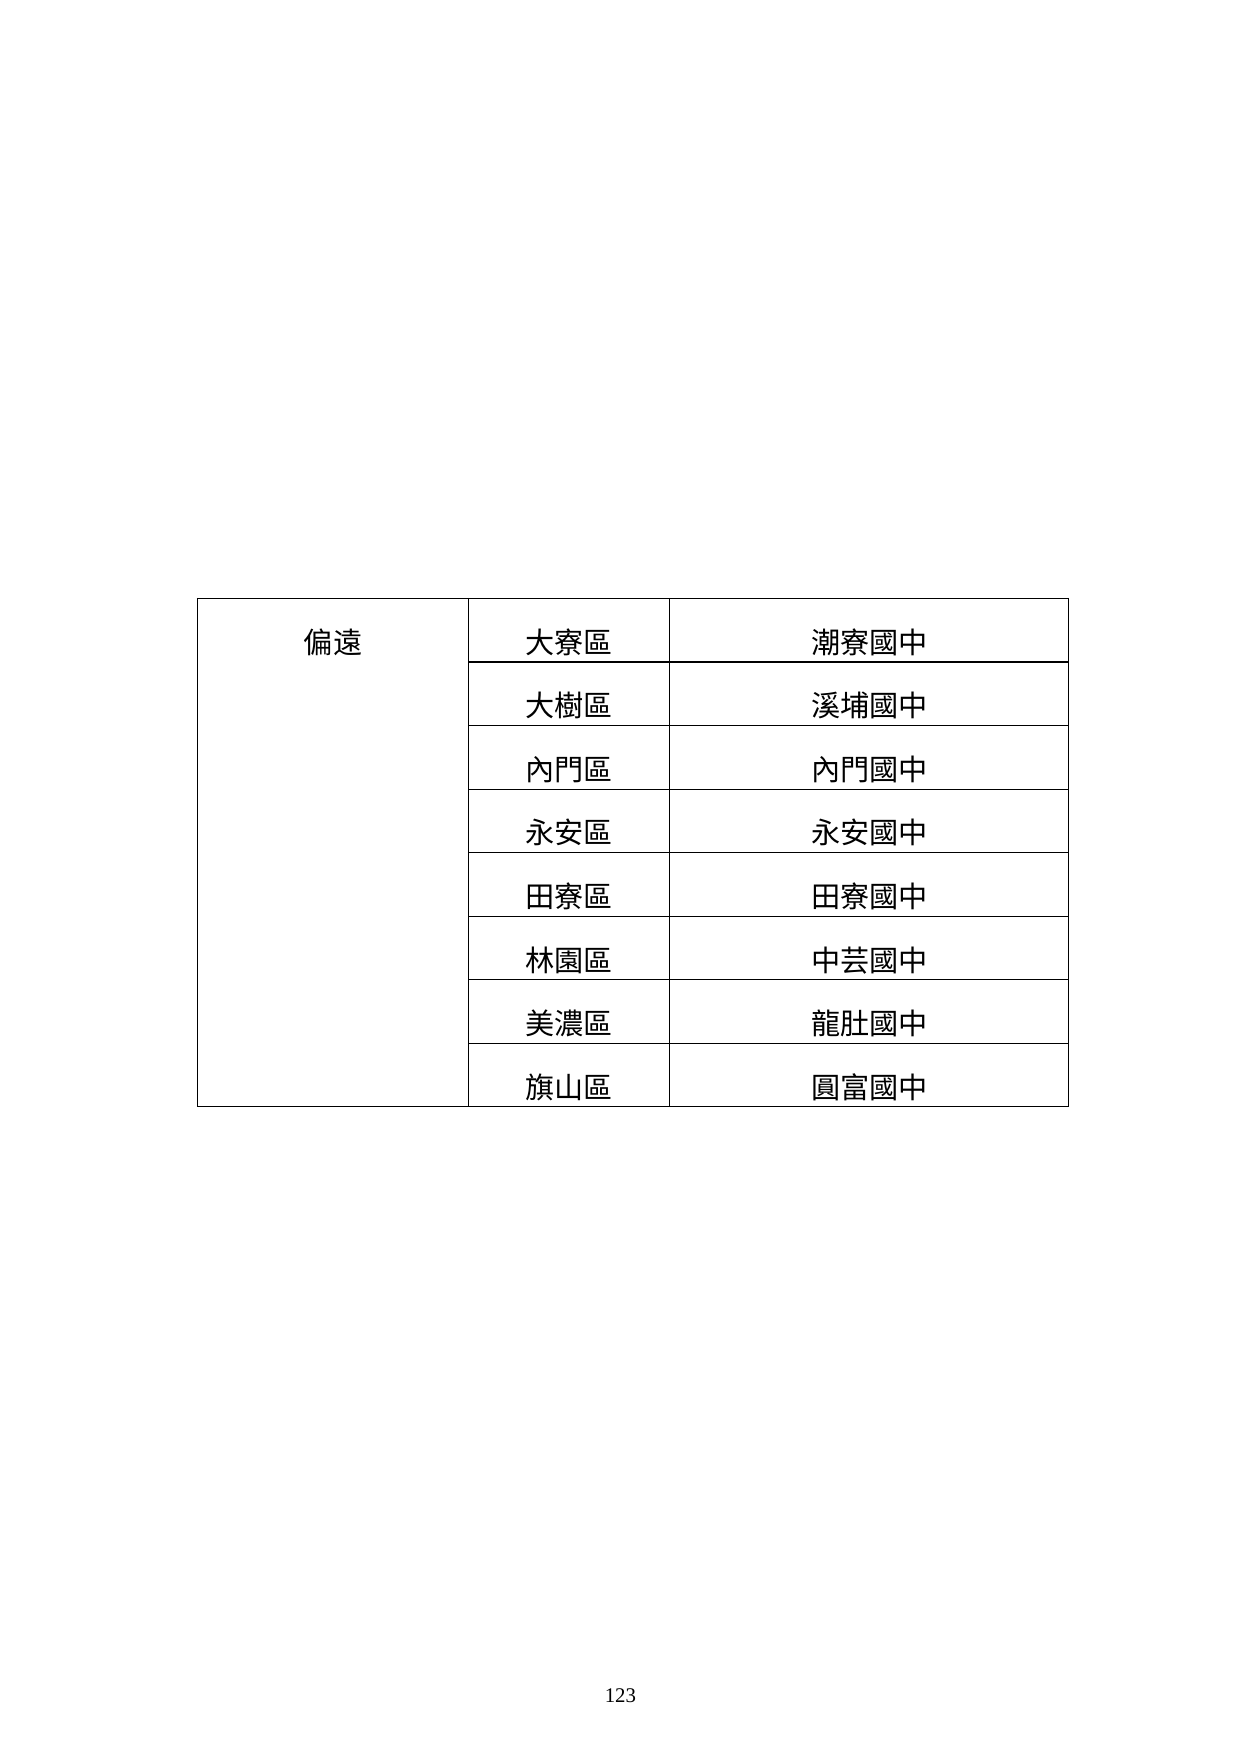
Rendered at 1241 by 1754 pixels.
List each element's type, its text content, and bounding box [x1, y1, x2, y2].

table_cell 永安區 [469, 790, 669, 852]
table_cell 龍肚國中 [670, 980, 1068, 1043]
table_cell 內門國中 [670, 726, 1068, 788]
table_cell 田寮區 [469, 853, 669, 916]
table_cell 旗山區 [469, 1044, 669, 1106]
table_cell 溪埔國中 [670, 663, 1068, 725]
table_cell 大寮區 [469, 599, 669, 661]
table_cell 潮寮國中 [670, 599, 1068, 661]
table_cell 圓富國中 [670, 1044, 1068, 1106]
table_cell 美濃區 [469, 980, 669, 1043]
table_cell 林園區 [469, 917, 669, 979]
table_cell 偏遠 [198, 599, 468, 1106]
table_cell 大樹區 [469, 663, 669, 725]
table_cell 永安國中 [670, 790, 1068, 852]
table_cell 中芸國中 [670, 917, 1068, 979]
table_cell 內門區 [469, 726, 669, 788]
table_cell 田寮國中 [670, 853, 1068, 916]
